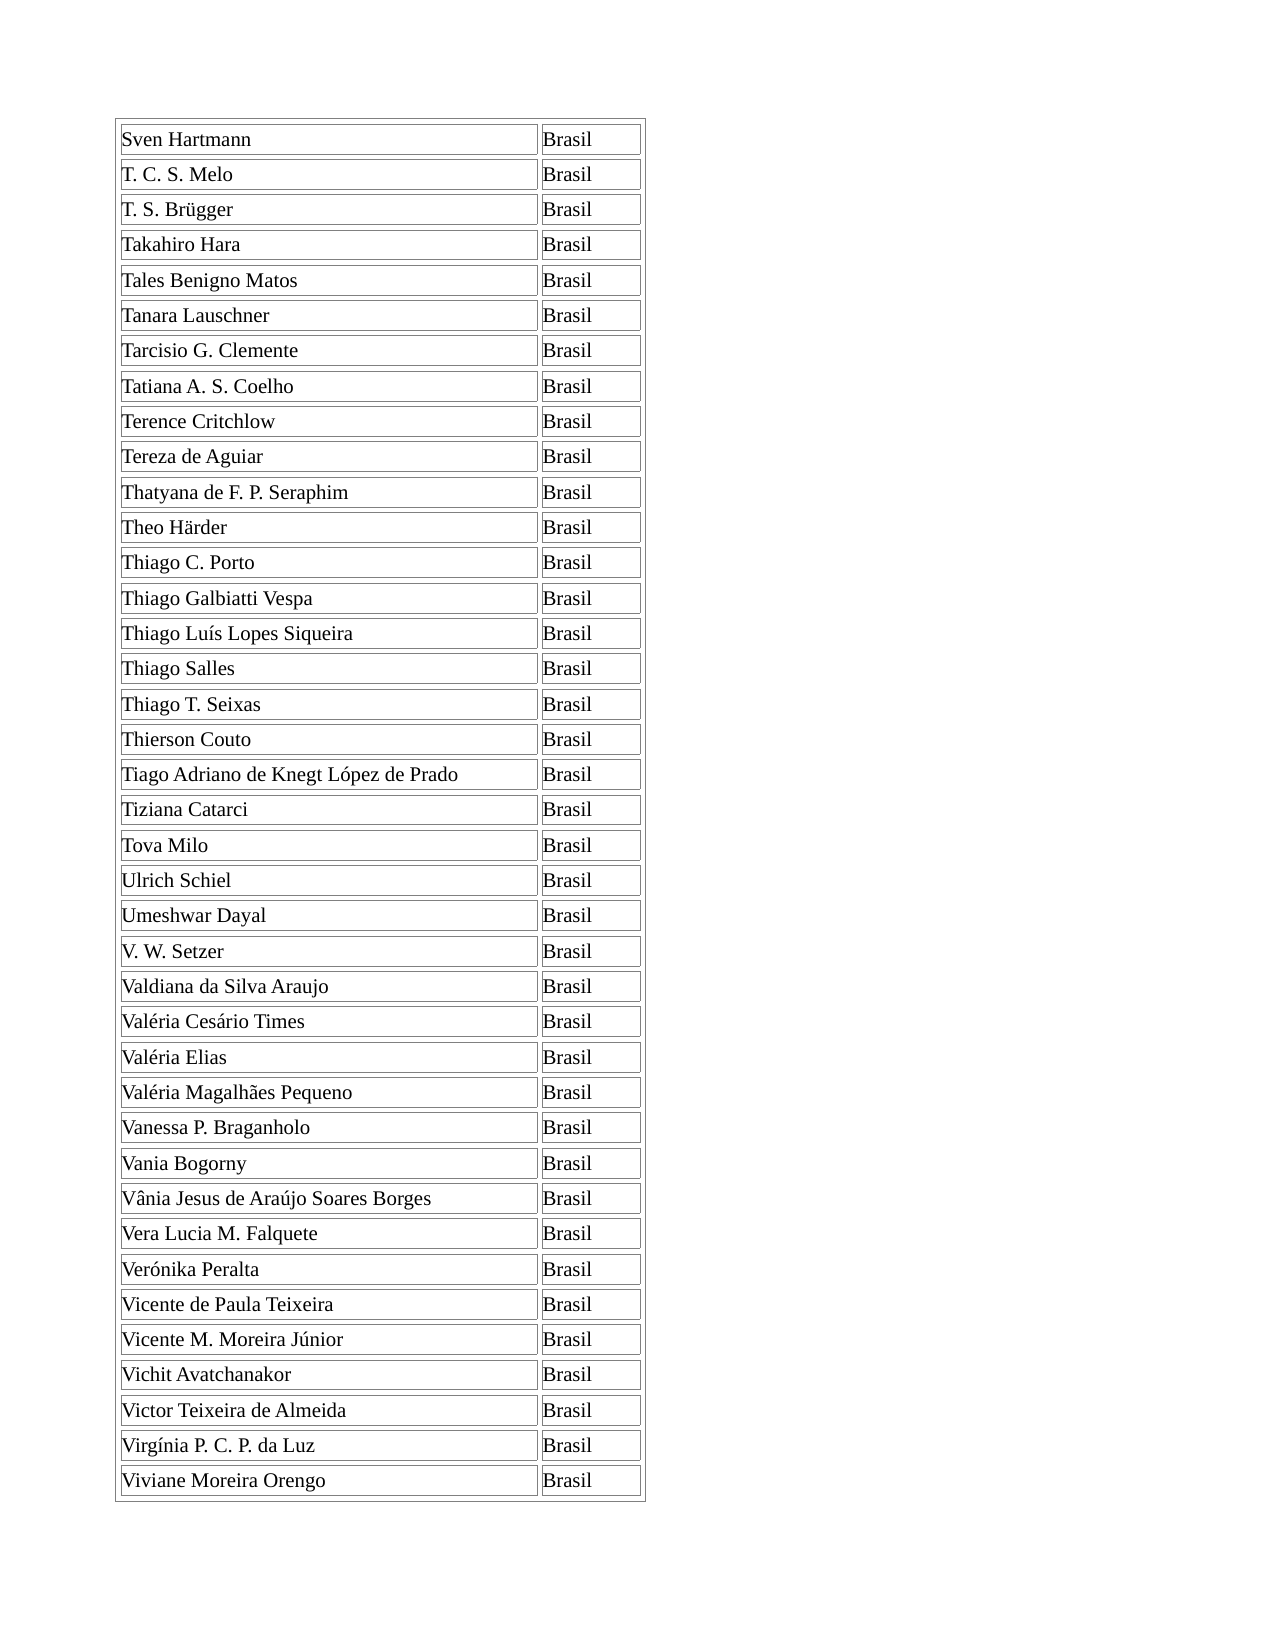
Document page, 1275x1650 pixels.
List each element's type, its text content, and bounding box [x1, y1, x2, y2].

table_cell Vichit Avatchanakor [118, 1354, 539, 1389]
table_cell Brasil [539, 189, 643, 224]
table_cell Verónika Peralta [118, 1248, 539, 1283]
table_cell Brasil [539, 895, 643, 930]
table_cell Valéria Magalhães Pequeno [118, 1072, 539, 1107]
table_cell V. W. Setzer [118, 930, 539, 966]
table_cell Brasil [539, 507, 643, 542]
table_cell T. S. Brügger [118, 189, 539, 224]
table_cell Brasil [539, 119, 643, 153]
table_cell Tiago Adriano de Knegt López de Prado [118, 754, 539, 789]
table_cell Brasil [539, 824, 643, 860]
table_cell Brasil [539, 577, 643, 612]
table_cell Brasil [539, 754, 643, 789]
table_cell Vicente de Paula Teixeira [118, 1284, 539, 1319]
table_cell Brasil [539, 1389, 643, 1425]
table_cell Thiago Luís Lopes Siqueira [118, 613, 539, 648]
table_cell Viviane Moreira Orengo [118, 1460, 539, 1495]
table_cell Brasil [539, 719, 643, 754]
table_cell Thiago Salles [118, 648, 539, 683]
table_cell Brasil [539, 401, 643, 436]
table_cell Brasil [539, 1107, 643, 1142]
table_cell Brasil [539, 789, 643, 824]
table_cell Brasil [539, 966, 643, 1001]
table_cell Tova Milo [118, 824, 539, 860]
table_cell Valéria Cesário Times [118, 1001, 539, 1036]
table_cell Vania Bogorny [118, 1142, 539, 1177]
table_cell Brasil [539, 1213, 643, 1248]
table_cell Brasil [539, 436, 643, 471]
table_cell Tiziana Catarci [118, 789, 539, 824]
table_cell Brasil [539, 1460, 643, 1495]
table_cell Vanessa P. Braganholo [118, 1107, 539, 1142]
table_cell Vânia Jesus de Araújo Soares Borges [118, 1178, 539, 1213]
table_cell Brasil [539, 1319, 643, 1354]
table_cell Tereza de Aguiar [118, 436, 539, 471]
table_cell Brasil [539, 930, 643, 966]
table_cell Brasil [539, 1036, 643, 1072]
table_cell Brasil [539, 1425, 643, 1460]
table_cell Brasil [539, 1354, 643, 1389]
table_cell Thiago Galbiatti Vespa [118, 577, 539, 612]
table_cell Brasil [539, 1142, 643, 1177]
table_cell Tarcisio G. Clemente [118, 330, 539, 365]
table_cell Brasil [539, 1178, 643, 1213]
table_cell Brasil [539, 1248, 643, 1283]
table_cell Tanara Lauschner [118, 295, 539, 330]
table_cell Brasil [539, 259, 643, 295]
table_cell Umeshwar Dayal [118, 895, 539, 930]
table_cell Brasil [539, 542, 643, 577]
table_cell Sven Hartmann [118, 119, 539, 153]
table_cell Brasil [539, 154, 643, 189]
table_cell Brasil [539, 860, 643, 895]
table_cell Victor Teixeira de Almeida [118, 1389, 539, 1425]
table_cell Brasil [539, 295, 643, 330]
table_cell Thatyana de F. P. Seraphim [118, 471, 539, 507]
table_cell Brasil [539, 613, 643, 648]
table_cell Valdiana da Silva Araujo [118, 966, 539, 1001]
table_cell Terence Critchlow [118, 401, 539, 436]
table_cell Takahiro Hara [118, 224, 539, 259]
table_cell Theo Härder [118, 507, 539, 542]
table_cell Thierson Couto [118, 719, 539, 754]
table_cell Thiago T. Seixas [118, 683, 539, 718]
table_cell Brasil [539, 224, 643, 259]
table_cell Tatiana A. S. Coelho [118, 365, 539, 401]
table_cell Brasil [539, 365, 643, 401]
table_cell Valéria Elias [118, 1036, 539, 1072]
table_cell Tales Benigno Matos [118, 259, 539, 295]
table_cell Vicente M. Moreira Júnior [118, 1319, 539, 1354]
table_cell Brasil [539, 330, 643, 365]
table_cell Thiago C. Porto [118, 542, 539, 577]
table_cell Brasil [539, 1001, 643, 1036]
table_cell Virgínia P. C. P. da Luz [118, 1425, 539, 1460]
table_cell Ulrich Schiel [118, 860, 539, 895]
table_cell Brasil [539, 471, 643, 507]
table_cell T. C. S. Melo [118, 154, 539, 189]
table_cell Brasil [539, 1072, 643, 1107]
table_cell Vera Lucia M. Falquete [118, 1213, 539, 1248]
table_cell Brasil [539, 1284, 643, 1319]
table_cell Brasil [539, 683, 643, 718]
table_cell Brasil [539, 648, 643, 683]
